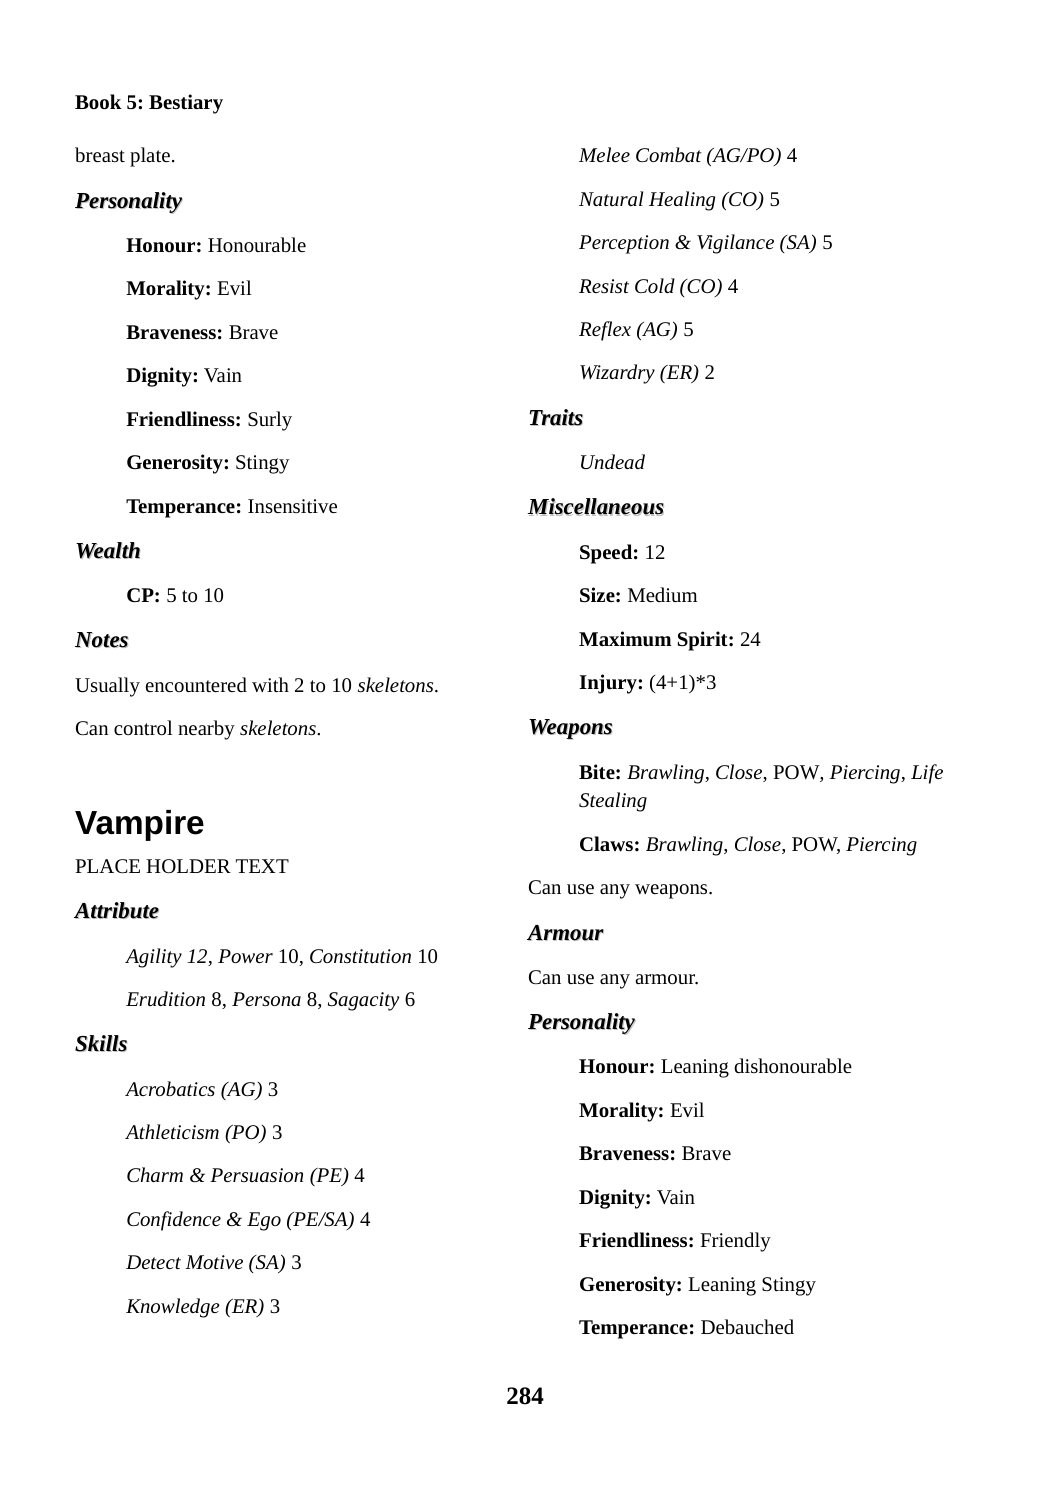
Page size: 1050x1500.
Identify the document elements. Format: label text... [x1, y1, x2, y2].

text Can use any weapons. [528, 875, 975, 899]
text Friendliness: Surly [126, 407, 522, 431]
text Size: Medium [579, 583, 975, 607]
text Can control nearby skeletons. [75, 716, 522, 740]
text Temperance: Debauched [579, 1315, 975, 1339]
text Traits [528, 404, 975, 430]
text Morality: Evil [579, 1098, 975, 1122]
text breast plate. [75, 143, 522, 167]
text Agility 12, Power 10, Constitution 10 [126, 943, 522, 968]
text Temperance: Insensitive [126, 493, 522, 518]
text Bite: Brawling, Close, POW, Piercing, Life Stealing [579, 759, 975, 812]
text Claws: Brawling, Close, POW, Piercing [579, 832, 975, 856]
text Braveness: Brave [126, 320, 522, 344]
text Natural Healing (CO) 5 [579, 187, 975, 211]
text Wizardry (ER) 2 [579, 361, 975, 384]
text Attribute [75, 897, 522, 924]
text Miscellaneous [528, 493, 975, 520]
text CP: 5 to 10 [126, 583, 522, 607]
text Personality [75, 187, 522, 213]
text Can use any armour. [528, 965, 975, 989]
text Knowledge (ER) 3 [126, 1294, 522, 1318]
text Skills [75, 1030, 522, 1057]
text Erudition 8, Persona 8, Sagacity 6 [126, 987, 522, 1011]
text Dignity: Vain [579, 1185, 975, 1209]
text Braveness: Brave [579, 1141, 975, 1165]
text Speed: 12 [579, 540, 975, 564]
text Maximum Spirit: 24 [579, 627, 975, 651]
text Confidence & Ego (PE/SA) 4 [126, 1207, 522, 1231]
text Generosity: Stingy [126, 450, 522, 474]
text Reflex (AG) 5 [579, 317, 975, 341]
text Notes [75, 627, 522, 653]
text Undead [579, 450, 975, 474]
text Personality [528, 1008, 975, 1035]
text Morality: Evil [126, 276, 522, 300]
text PLACE HOLDER TEXT [75, 854, 522, 878]
text Detect Motive (SA) 3 [126, 1250, 522, 1274]
text Usually encountered with 2 to 10 skeletons. [75, 673, 522, 697]
subtitle Vampire [75, 803, 522, 841]
text Dignity: Vain [126, 363, 522, 387]
text Honour: Leaning dishonourable [579, 1054, 975, 1078]
text Wealth [75, 537, 522, 563]
text Melee Combat (AG/PO) 4 [579, 143, 975, 167]
text Resist Cold (CO) 4 [579, 274, 975, 298]
text Generosity: Leaning Stingy [579, 1272, 975, 1296]
text Weapons [528, 713, 975, 740]
text Armour [528, 919, 975, 945]
text Charm & Persuasion (PE) 4 [126, 1163, 522, 1187]
text Honour: Honourable [126, 233, 522, 257]
text Friendliness: Friendly [579, 1228, 975, 1252]
text Perception & Vigilance (SA) 5 [579, 230, 975, 254]
text Acrobatics (AG) 3 [126, 1077, 522, 1101]
text Athleticism (PO) 3 [126, 1120, 522, 1144]
text Injury: (4+1)*3 [579, 670, 975, 694]
